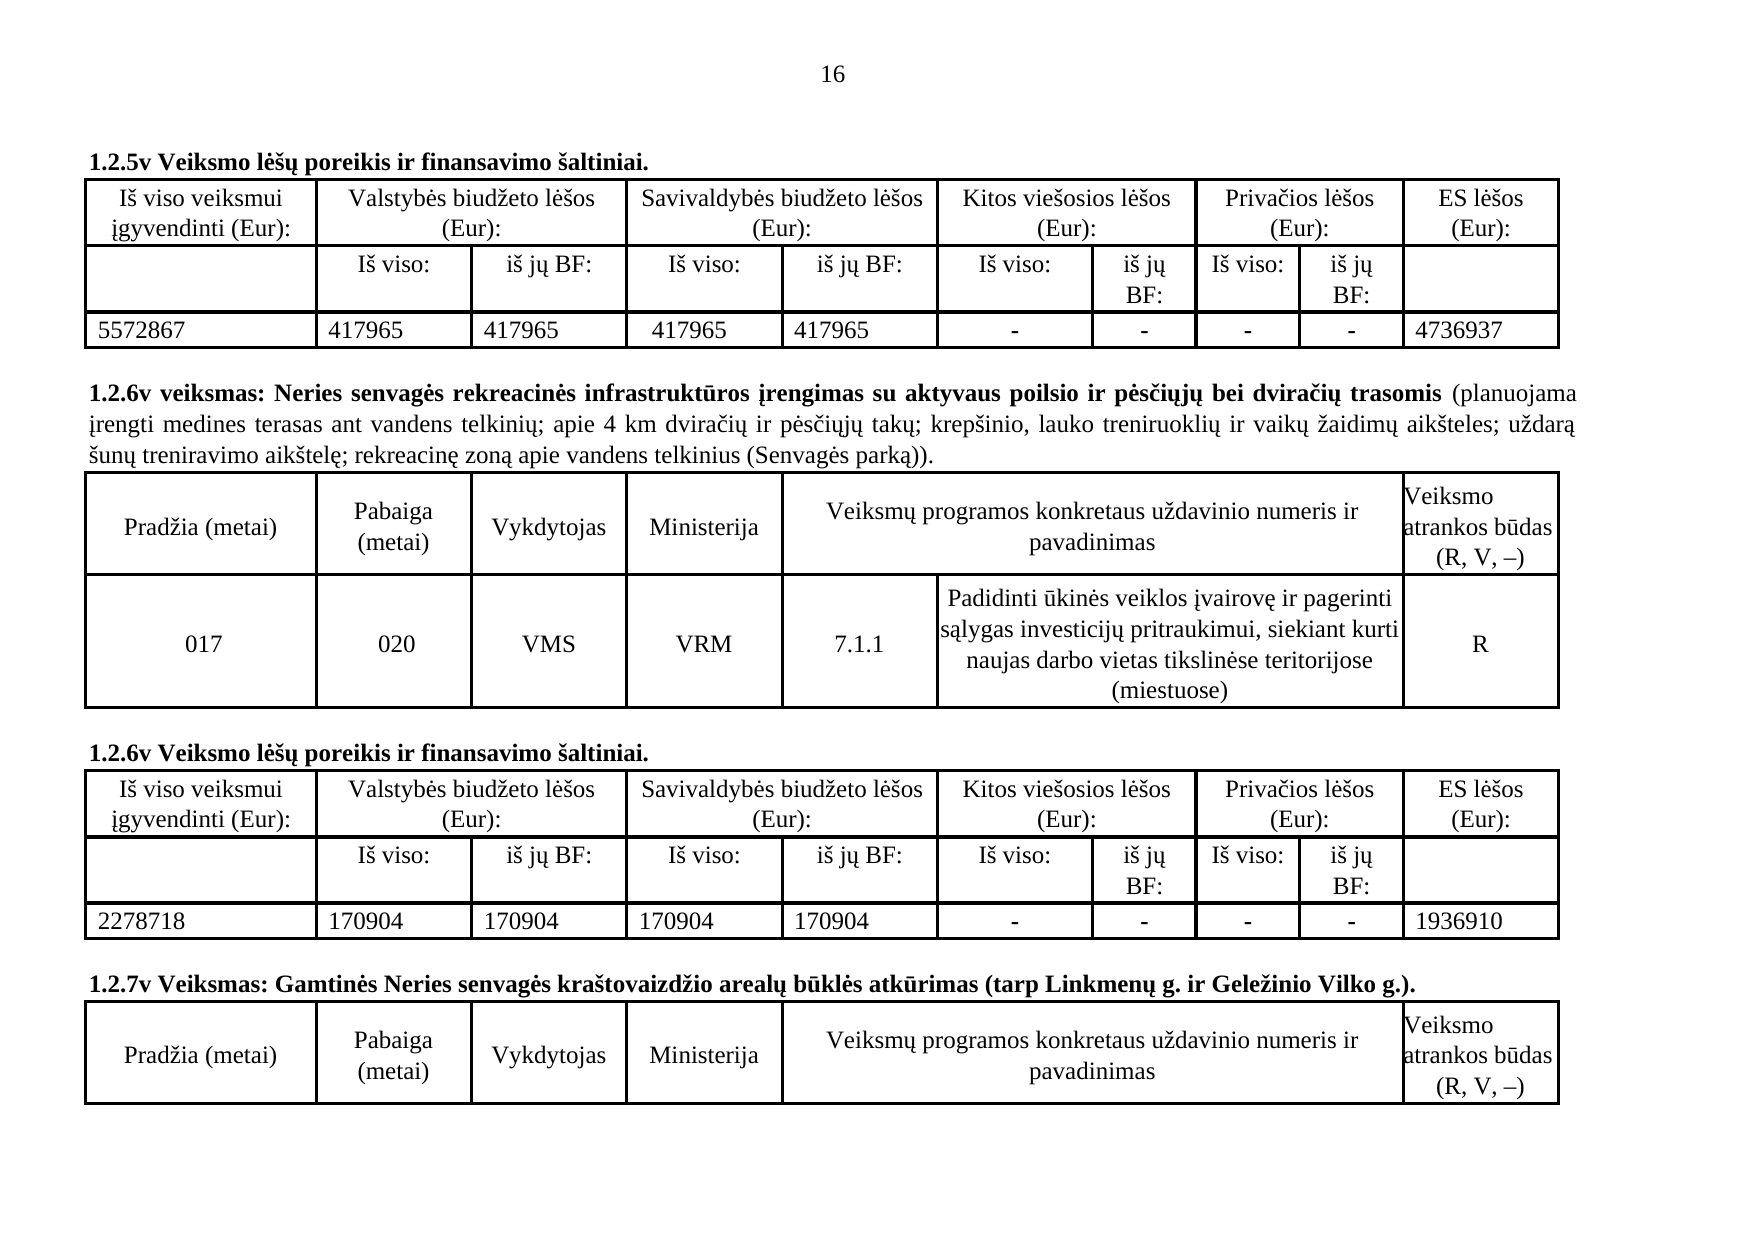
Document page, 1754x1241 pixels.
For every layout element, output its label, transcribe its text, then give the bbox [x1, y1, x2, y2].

table_cell 170904 [628, 905, 781, 937]
table_header Ministerija [628, 474, 781, 573]
table_header Kitos viešosios lėšos (Eur): [939, 772, 1194, 835]
table_cell 5572867 [87, 314, 315, 346]
table_cell Padidinti ūkinės veiklos įvairovę ir pagerinti sąlygas investicijų pritraukimui, siekiant kurti naujas darbo vietas tikslinėse teritorijose (miestuose) [939, 576, 1402, 706]
table_header Iš viso veiksmui įgyvendinti (Eur): [87, 181, 315, 244]
text 1.2.6v Veiksmo lėšų poreikis ir finansavimo šaltiniai. [89, 738, 1577, 767]
table_cell iš jų BF: [784, 839, 936, 901]
table_header Veiksmo atrankos būdas (R, V, –) [1405, 474, 1557, 573]
table_header Valstybės biudžeto lėšos (Eur): [318, 181, 625, 244]
table_cell 170904 [473, 905, 625, 937]
table_cell - [1301, 314, 1402, 346]
text 1.2.7v Veiksmas: Gamtinės Neries senvagės kraštovaizdžio arealų būklės atkūrimas (tarp Linkmenų g. ir Geležinio Vilko g.). [89, 969, 1577, 997]
table_cell 417965 [628, 314, 781, 346]
table_cell - [1094, 314, 1194, 346]
table_cell - [939, 905, 1091, 937]
table_cell iš jų BF: [1094, 839, 1194, 901]
table_cell VRM [628, 576, 781, 706]
table_cell R [1405, 576, 1557, 706]
text 1.2.6v veiksmas: Neries senvagės rekreacinės infrastruktūros įrengimas su aktyvaus poilsio ir pėsčiųjų bei dviračių trasomis (planuojama įrengti medines terasas ant vandens telkinių; apie 4 km dviračių ir pėsčiųjų takų; krepšinio, lauko treniruoklių ir vaikų žaidimų aikšteles; uždarą šunų treniravimo aikštelę; rekreacinę zoną apie vandens telkinius (Senvagės parką)). [89, 378, 1577, 469]
table_header Savivaldybės biudžeto lėšos (Eur): [628, 181, 936, 244]
table_header Pradžia (metai) [87, 1003, 315, 1102]
table_cell iš jų BF: [473, 839, 625, 901]
table_cell 4736937 [1405, 314, 1557, 346]
table_cell 417965 [473, 314, 625, 346]
table_header Iš viso veiksmui įgyvendinti (Eur): [87, 772, 315, 835]
table_header ES lėšos (Eur): [1405, 772, 1557, 835]
table_header Savivaldybės biudžeto lėšos (Eur): [628, 772, 936, 835]
table_header Vykdytojas [473, 1003, 625, 1102]
table_cell 020 [318, 576, 470, 706]
text 1.2.5v Veiksmo lėšų poreikis ir finansavimo šaltiniai. [89, 147, 1577, 176]
table_cell 417965 [784, 314, 936, 346]
table_header Veiksmo atrankos būdas (R, V, –) [1405, 1003, 1557, 1102]
table_cell Iš viso: [939, 839, 1091, 901]
table_cell Iš viso: [628, 247, 781, 310]
table_cell - [1198, 314, 1298, 346]
table_cell - [1301, 905, 1402, 937]
table_cell [87, 839, 315, 901]
table_cell iš jų BF: [473, 247, 625, 310]
table_cell [87, 247, 315, 310]
table_cell iš jų BF: [784, 247, 936, 310]
table_cell - [1198, 905, 1298, 937]
table_header Valstybės biudžeto lėšos (Eur): [318, 772, 625, 835]
table_header ES lėšos (Eur): [1405, 181, 1557, 244]
table_cell Iš viso: [939, 247, 1091, 310]
table_cell iš jų BF: [1301, 839, 1402, 901]
table_cell Iš viso: [318, 839, 470, 901]
table_cell Iš viso: [1198, 247, 1298, 310]
table_cell 170904 [784, 905, 936, 937]
table_header Pradžia (metai) [87, 474, 315, 573]
table_cell Iš viso: [1198, 839, 1298, 901]
table_cell iš jų BF: [1301, 247, 1402, 310]
table_cell [1405, 247, 1557, 310]
table_cell 417965 [318, 314, 470, 346]
table_cell 170904 [318, 905, 470, 937]
table_cell VMS [473, 576, 625, 706]
table_header Kitos viešosios lėšos (Eur): [939, 181, 1194, 244]
table_header Veiksmų programos konkretaus uždavinio numeris ir pavadinimas [784, 474, 1402, 573]
table_header Pabaiga (metai) [318, 474, 470, 573]
table_cell 1936910 [1405, 905, 1557, 937]
table_cell 017 [87, 576, 315, 706]
table_header Privačios lėšos (Eur): [1198, 772, 1402, 835]
table_cell Iš viso: [628, 839, 781, 901]
table_header Pabaiga (metai) [318, 1003, 470, 1102]
table_cell - [1094, 905, 1194, 937]
table_header Veiksmų programos konkretaus uždavinio numeris ir pavadinimas [784, 1003, 1402, 1102]
table_header Privačios lėšos (Eur): [1198, 181, 1402, 244]
table_cell [1405, 839, 1557, 901]
table_cell Iš viso: [318, 247, 470, 310]
table_cell - [939, 314, 1091, 346]
table_cell 7.1.1 [784, 576, 936, 706]
table_header Ministerija [628, 1003, 781, 1102]
table_header Vykdytojas [473, 474, 625, 573]
table_cell iš jų BF: [1094, 247, 1194, 310]
table_cell 2278718 [87, 905, 315, 937]
